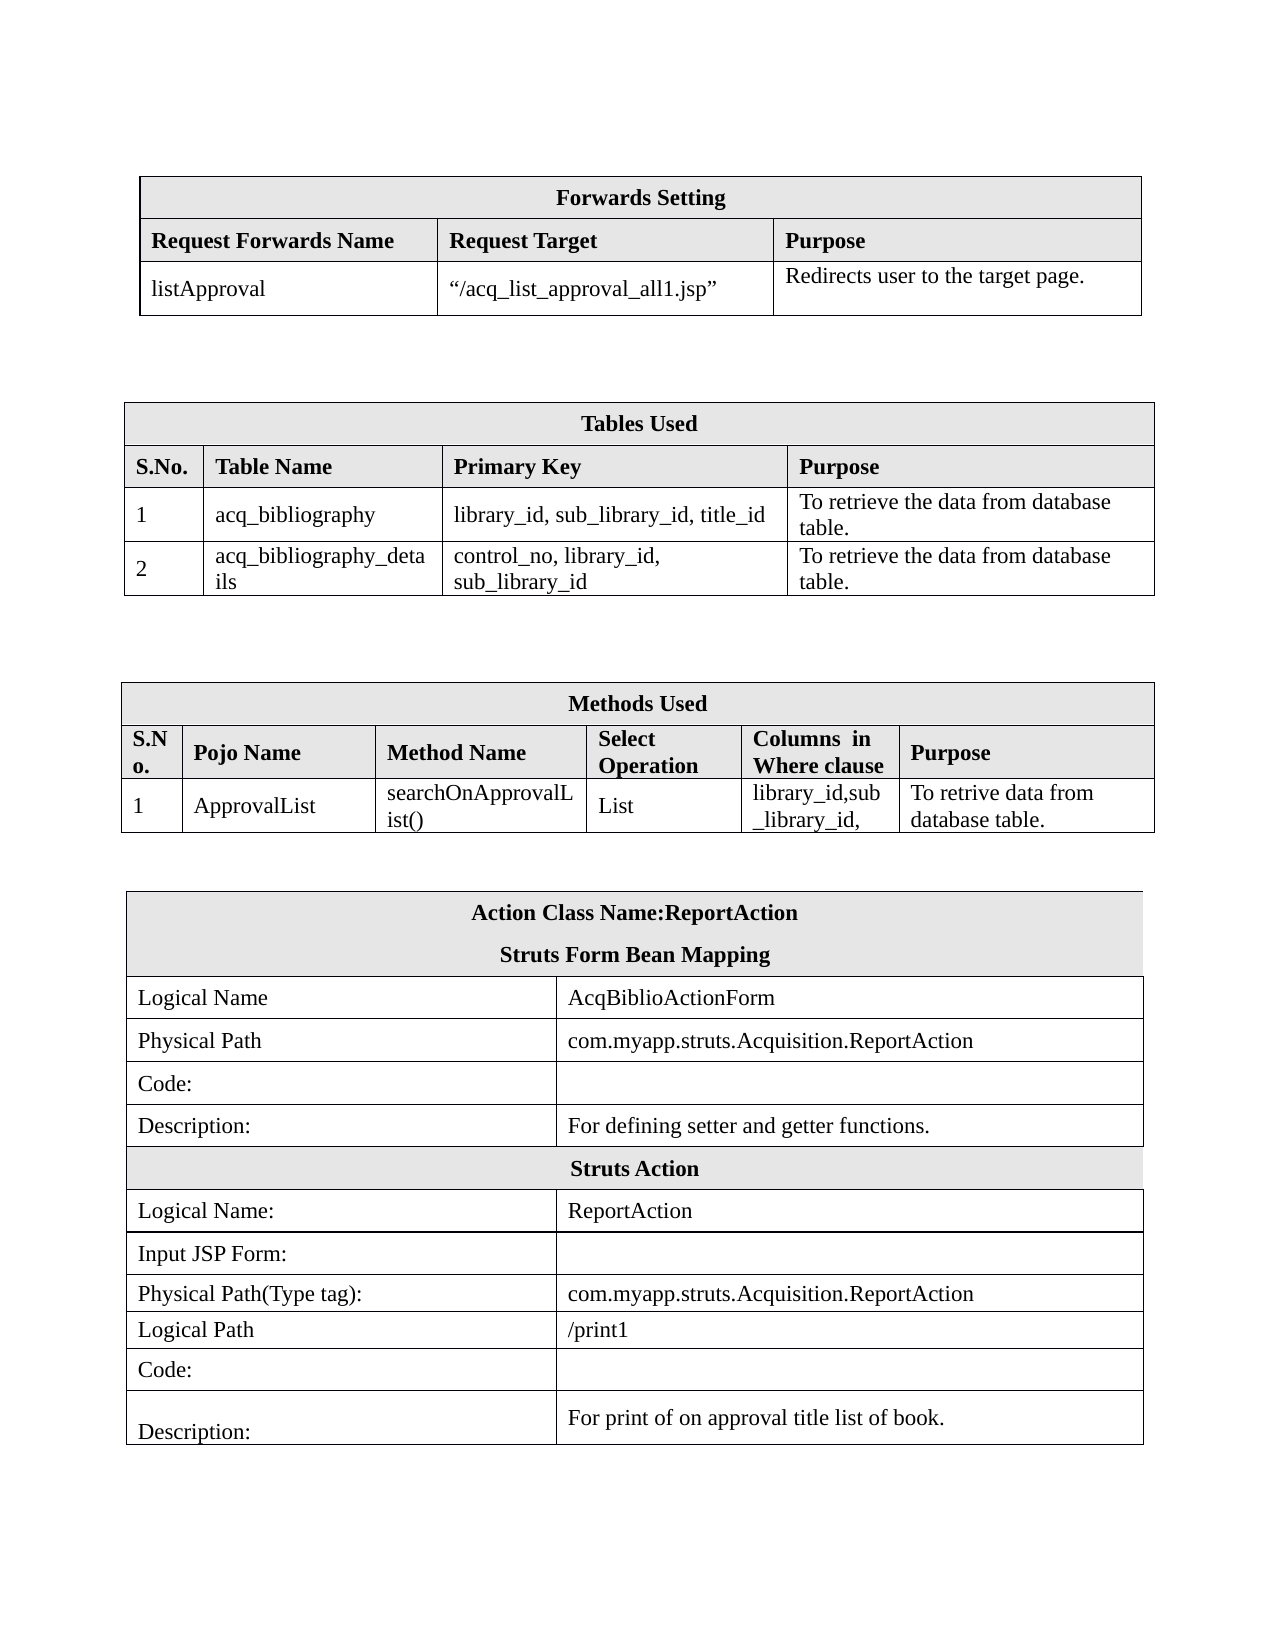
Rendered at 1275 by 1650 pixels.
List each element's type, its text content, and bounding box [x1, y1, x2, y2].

table_cell For print of on approval title list of book. [557, 1391, 1143, 1444]
table_cell acq_bibliography_details [204, 542, 442, 594]
table_cell [557, 1062, 1143, 1103]
table_cell Purpose [900, 726, 1154, 778]
table_cell Struts Form Bean Mapping [127, 933, 1143, 976]
table_cell Select Operation [587, 726, 741, 778]
table_cell S.No. [122, 726, 182, 778]
table_cell Request Target [438, 219, 773, 261]
table_cell Columns in Where clause [742, 726, 899, 778]
table_cell library_id,sub_library_id, [742, 779, 899, 832]
table_cell Code: [127, 1349, 556, 1390]
table_cell Pojo Name [183, 726, 375, 778]
table_cell Description: [127, 1391, 556, 1444]
table_cell Input JSP Form: [127, 1233, 556, 1274]
table_cell For defining setter and getter functions. [557, 1105, 1143, 1146]
table_cell Request Forwards Name [141, 219, 437, 261]
table_cell Logical Path [127, 1312, 556, 1348]
table_cell Logical Name [127, 977, 556, 1018]
table_cell List [587, 779, 741, 832]
table_cell ApprovalList [183, 779, 375, 832]
table_cell searchOnApprovalList() [376, 779, 586, 832]
table_cell To retrieve the data from database table. [788, 488, 1154, 541]
table_cell [557, 1349, 1143, 1390]
table_cell com.myapp.struts.Acquisition.ReportAction [557, 1275, 1143, 1311]
table_cell Method Name [376, 726, 586, 778]
table_cell Physical Path [127, 1019, 556, 1061]
table_cell Primary Key [443, 446, 787, 487]
table_cell 1 [125, 488, 203, 541]
table_cell Table Name [204, 446, 442, 487]
table_header Action Class Name:ReportAction [127, 892, 1143, 933]
table_cell 1 [122, 779, 182, 832]
table_cell Physical Path(Type tag): [127, 1275, 556, 1311]
table_cell S.No. [125, 446, 203, 487]
table_cell ReportAction [557, 1190, 1143, 1231]
table_cell control_no, library_id, sub_library_id [443, 542, 787, 594]
table_cell Purpose [788, 446, 1154, 487]
table_cell Struts Action [127, 1147, 1143, 1189]
table_cell listApproval [141, 262, 437, 314]
table_cell AcqBiblioActionForm [557, 977, 1143, 1018]
table_cell com.myapp.struts.Acquisition.ReportAction [557, 1019, 1143, 1061]
table_cell Logical Name: [127, 1190, 556, 1231]
table_header Tables Used [125, 403, 1154, 444]
table_cell acq_bibliography [204, 488, 442, 541]
table_cell To retrive data from database table. [900, 779, 1154, 832]
table_header Methods Used [122, 683, 1154, 724]
table_cell [557, 1233, 1143, 1274]
table_cell Redirects user to the target page. [774, 262, 1141, 314]
table_cell Code: [127, 1062, 556, 1103]
table_cell library_id, sub_library_id, title_id [443, 488, 787, 541]
table_cell Purpose [774, 219, 1141, 261]
table_cell “/acq_list_approval_all1.jsp” [438, 262, 773, 314]
table_cell /print1 [557, 1312, 1143, 1348]
table_cell 2 [125, 542, 203, 594]
table_header Forwards Setting [141, 177, 1141, 218]
table_cell To retrieve the data from database table. [788, 542, 1154, 594]
table_cell Description: [127, 1105, 556, 1146]
